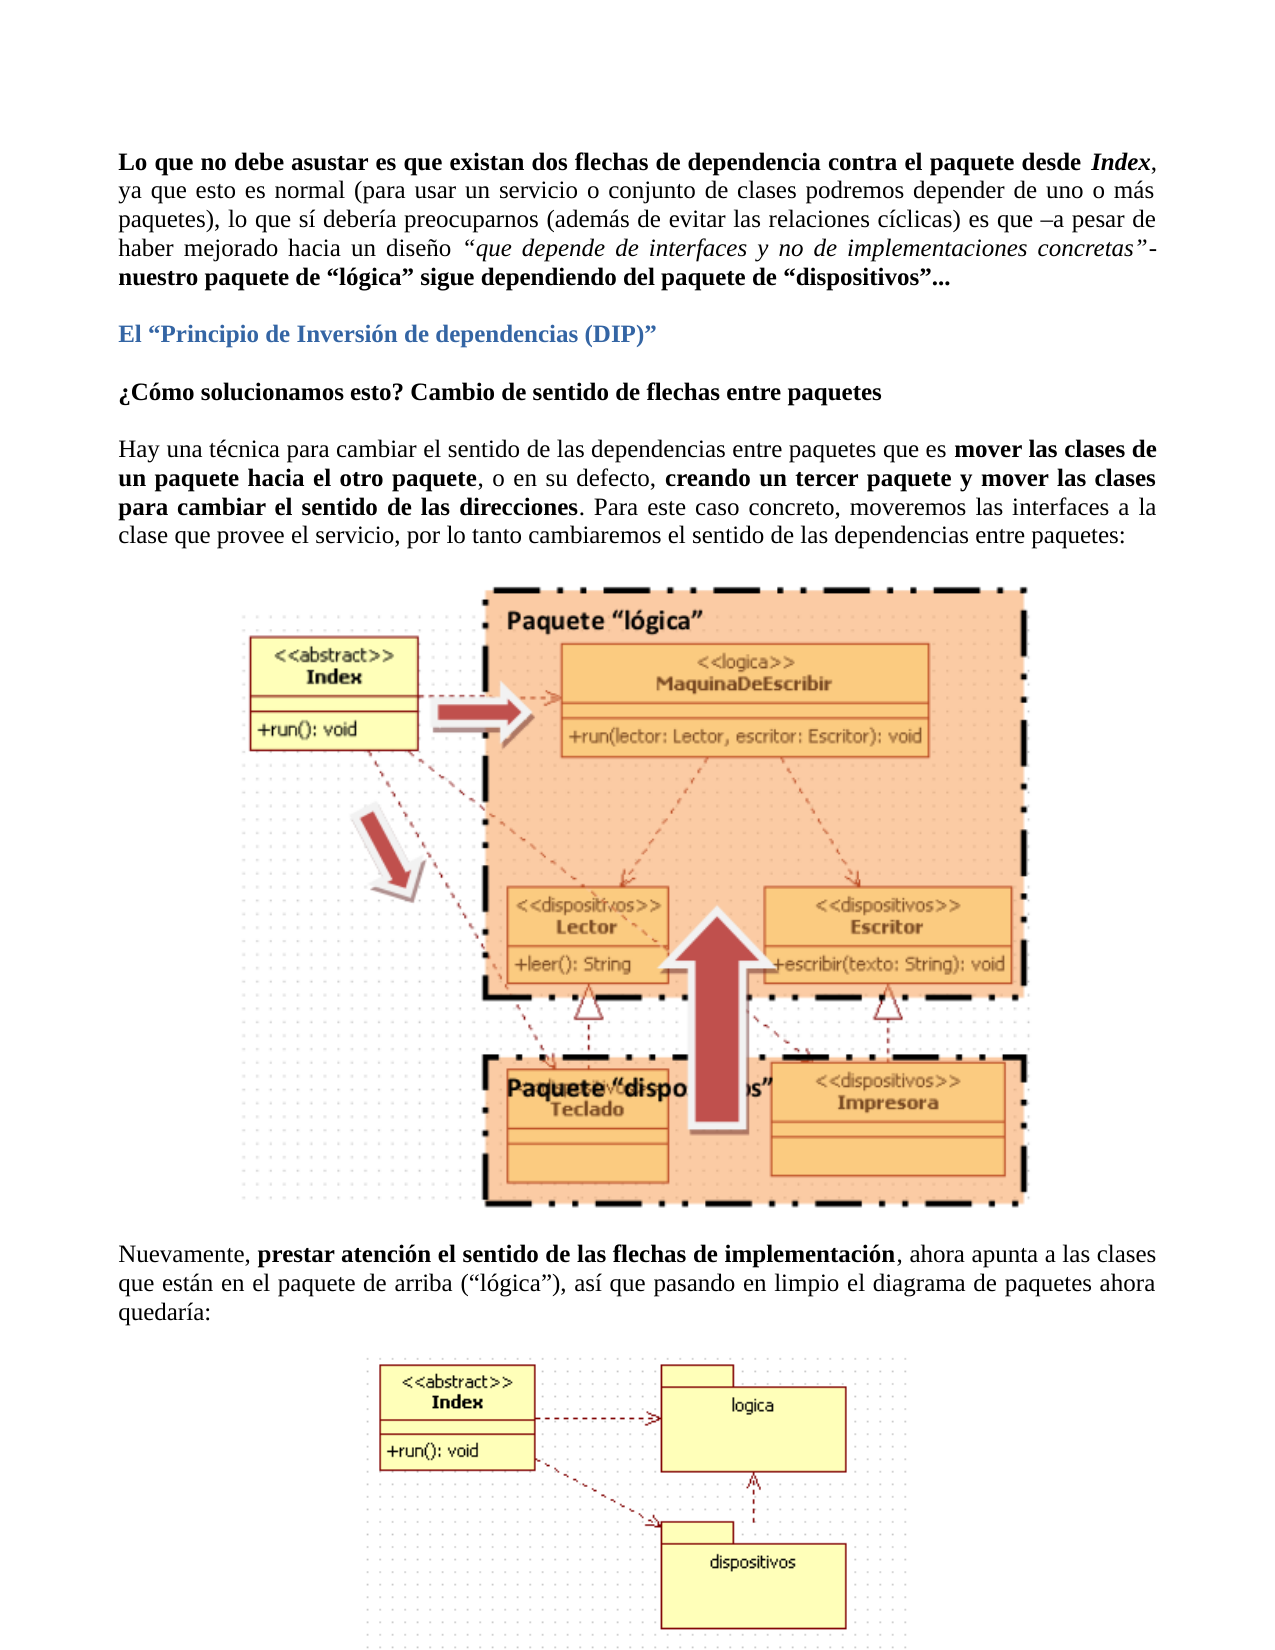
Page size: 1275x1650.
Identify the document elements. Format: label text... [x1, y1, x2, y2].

text Nuevamente, prestar atención el sentido de las flechas de implementación, ahora apunta a las clases que están en el paquete de arriba (“lógica”), así que pasando en limpio el diagrama de paquetes ahora quedaría: [118, 1239, 1157, 1326]
text Lo que no debe asustar es que existan dos flechas de dependencia contra el paquete desde Index, ya que esto es normal (para usar un servicio o conjunto de clases podremos depender de uno o más paquetes), lo que sí debería preocuparnos (además de evitar las relaciones cíclicas) es que –a pesar de haber mejorado hacia un diseño “que depende de interfaces y no de implementaciones concretas”- nuestro paquete de “lógica” sigue dependiendo del paquete de “dispositivos”... [118, 147, 1157, 291]
picture [236, 578, 1039, 1225]
text Hay una técnica para cambiar el sentido de las dependencias entre paquetes que es mover las clases de un paquete hacia el otro paquete, o en su defecto, creando un tercer paquete y mover las clases para cambiar el sentido de las direcciones. Para este caso concreto, moveremos las interfaces a la clase que provee el servicio, por lo tanto cambiaremos el sentido de las dependencias entre paquetes: [118, 434, 1157, 549]
text ¿Cómo solucionamos esto? Cambio de sentido de flechas entre paquetes [118, 377, 1157, 406]
picture [364, 1350, 911, 1650]
text El “Principio de Inversión de dependencias (DIP)” [118, 319, 1157, 348]
